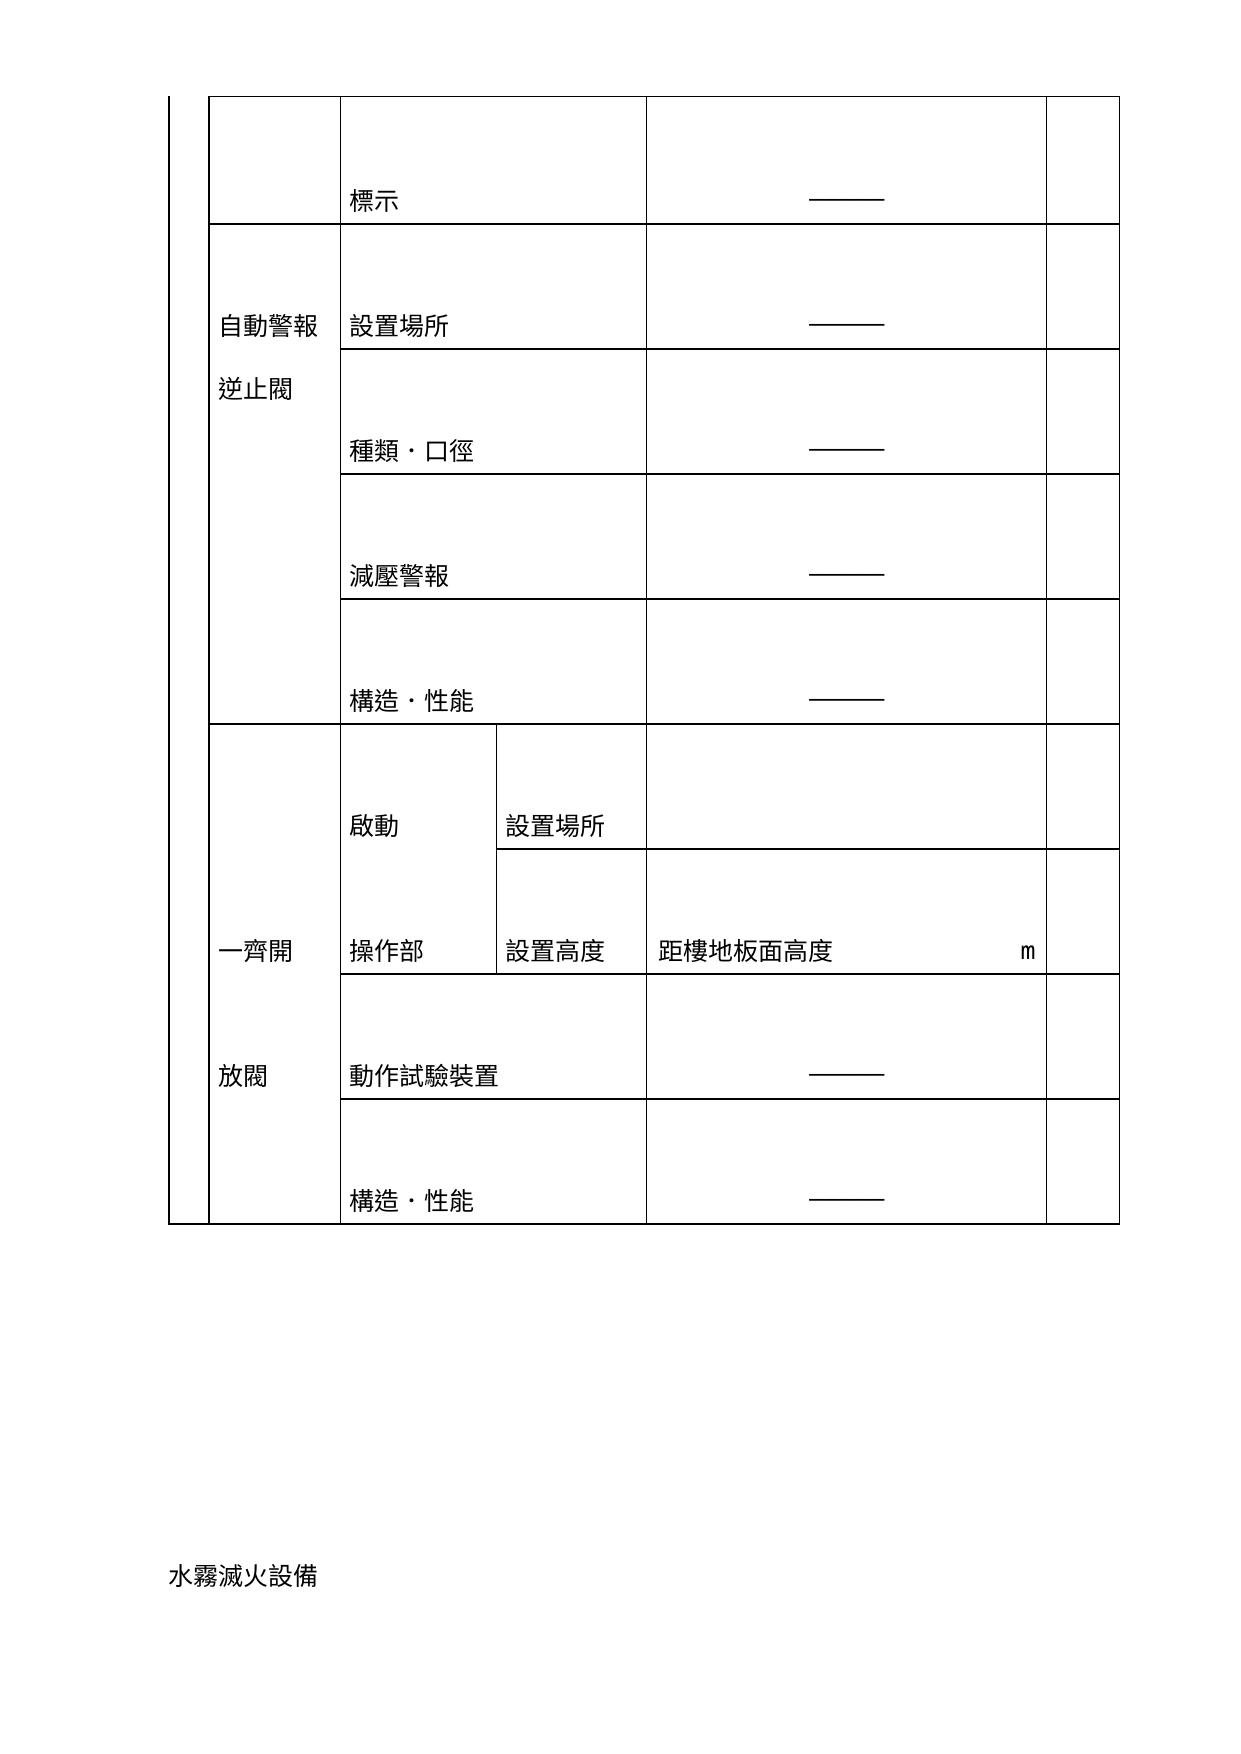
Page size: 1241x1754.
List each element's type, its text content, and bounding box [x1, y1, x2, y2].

table_cell 構造．性能 [341, 1100, 646, 1223]
table_cell [170, 848, 208, 973]
table_cell 標示 [341, 97, 646, 223]
table_cell ───── [647, 1100, 1046, 1223]
table_cell [647, 725, 1046, 848]
table_cell 自動警報逆止閥 [210, 225, 340, 723]
table_cell [1047, 850, 1119, 973]
table_cell [247, 97, 340, 223]
table_cell 種類．口徑 [341, 350, 646, 473]
table_cell [170, 348, 208, 473]
table_cell [170, 973, 208, 1098]
table_cell [1047, 975, 1119, 1098]
table_cell [170, 96, 208, 223]
table_cell [1047, 475, 1119, 598]
table_cell [1047, 97, 1119, 223]
table_cell 一齊開 [210, 848, 340, 973]
table_cell 啟動 [341, 725, 496, 848]
table_cell [1047, 350, 1119, 473]
table_cell 放閥 [210, 973, 340, 1098]
table_cell ───── [647, 350, 1046, 473]
table_cell ───── [647, 600, 1046, 723]
table_cell [170, 598, 208, 723]
table_cell [1047, 225, 1119, 348]
table_cell 設置場所 [497, 725, 646, 848]
table_cell [1047, 600, 1119, 723]
table_cell [170, 223, 208, 348]
table_cell 動作試驗裝置 [341, 975, 646, 1098]
table_cell [170, 1098, 208, 1223]
table_cell [210, 97, 247, 223]
table_cell [210, 725, 340, 848]
text 水霧滅火設備 [169, 1533, 1053, 1596]
table_cell 減壓警報 [341, 475, 646, 598]
table_cell ───── [647, 97, 1046, 223]
table_cell 距樓地板面高度 m [647, 850, 1046, 973]
table_cell 設置高度 [497, 850, 646, 973]
table_cell ───── [647, 475, 1046, 598]
table_cell [170, 723, 208, 848]
table_cell [210, 1098, 340, 1223]
table_cell 構造．性能 [341, 600, 646, 723]
table_cell ───── [647, 975, 1046, 1098]
table_cell [170, 473, 208, 598]
table_cell [1047, 1100, 1119, 1223]
table_cell 操作部 [341, 848, 496, 973]
table_cell [1047, 725, 1119, 848]
table_cell 設置場所 [341, 225, 646, 348]
table_cell ───── [647, 225, 1046, 348]
